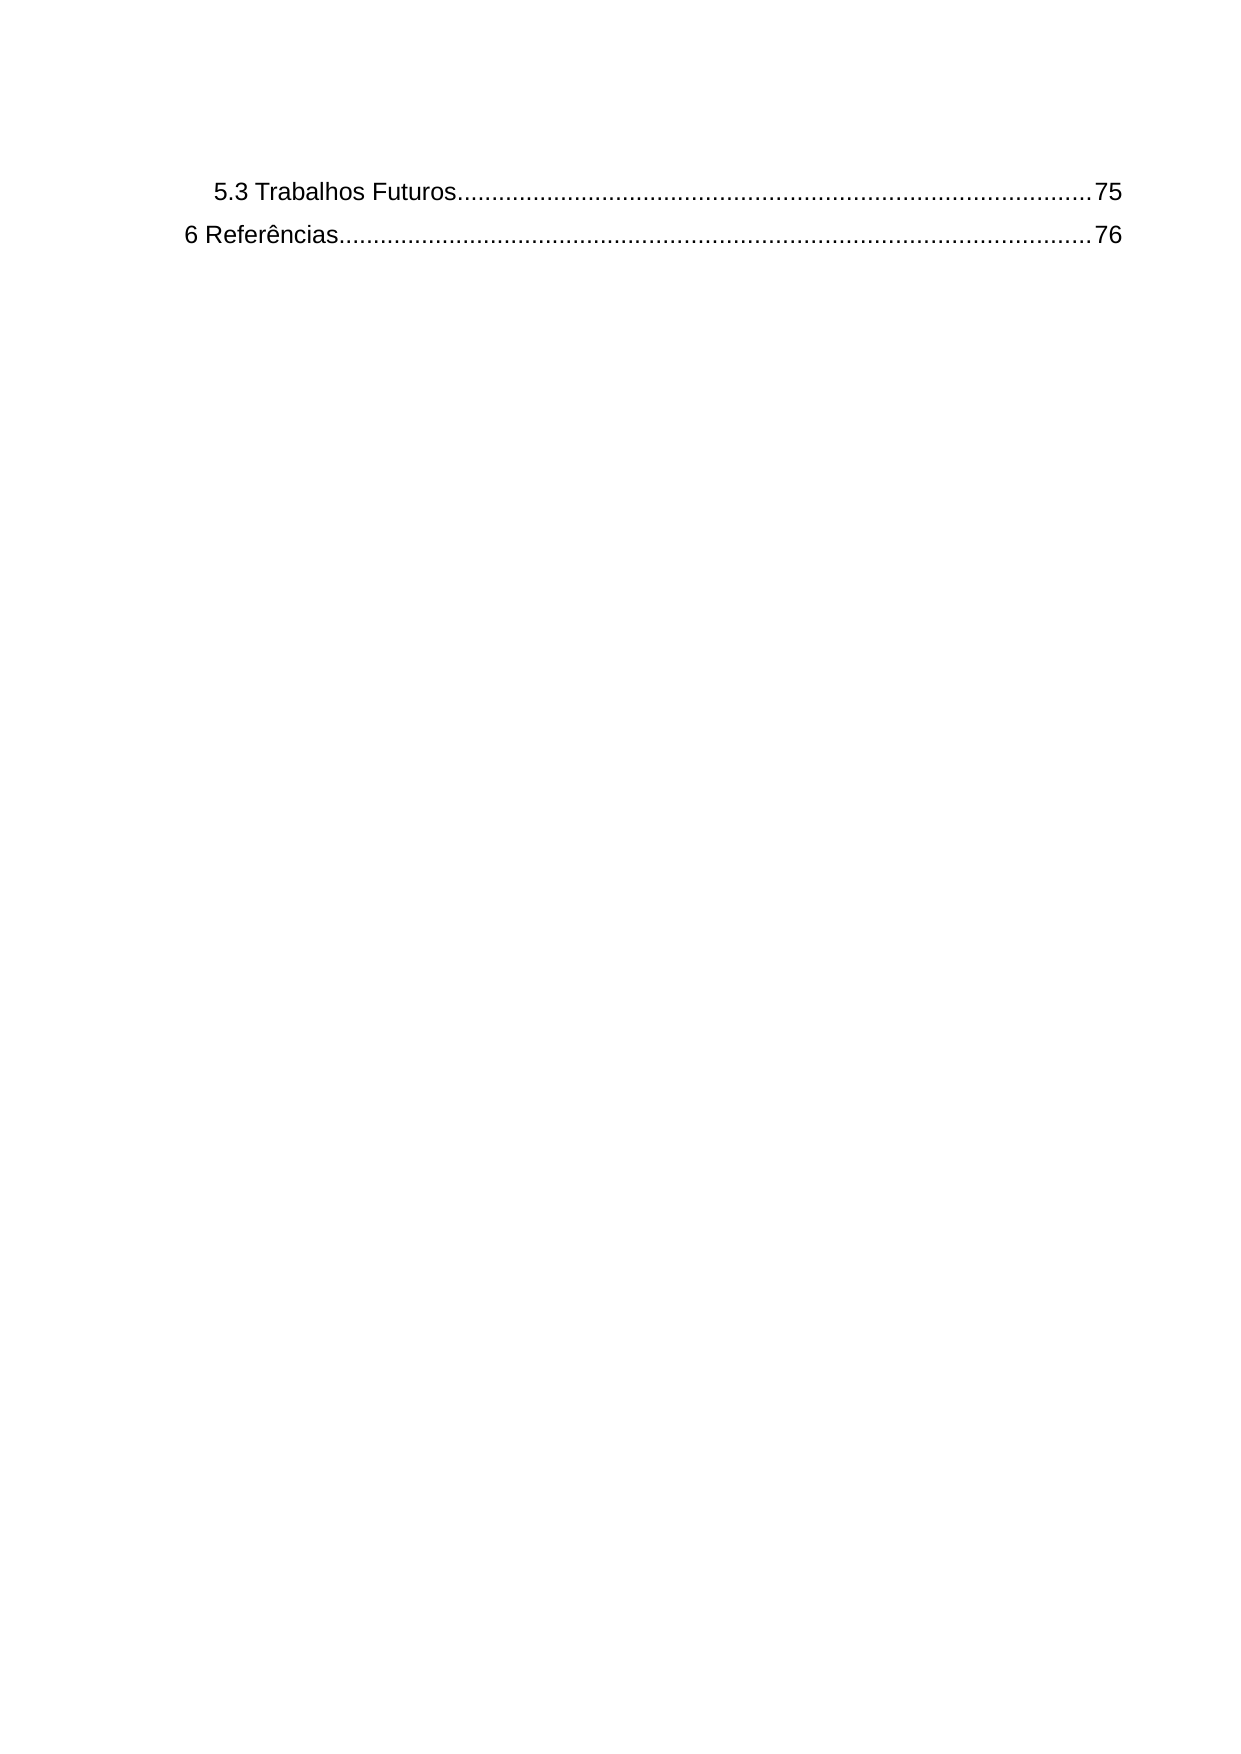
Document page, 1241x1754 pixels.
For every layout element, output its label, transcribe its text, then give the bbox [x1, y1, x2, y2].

text 6 Referências 76 [177, 220, 1122, 249]
text 5.3 Trabalhos Futuros 75 [207, 177, 1122, 206]
